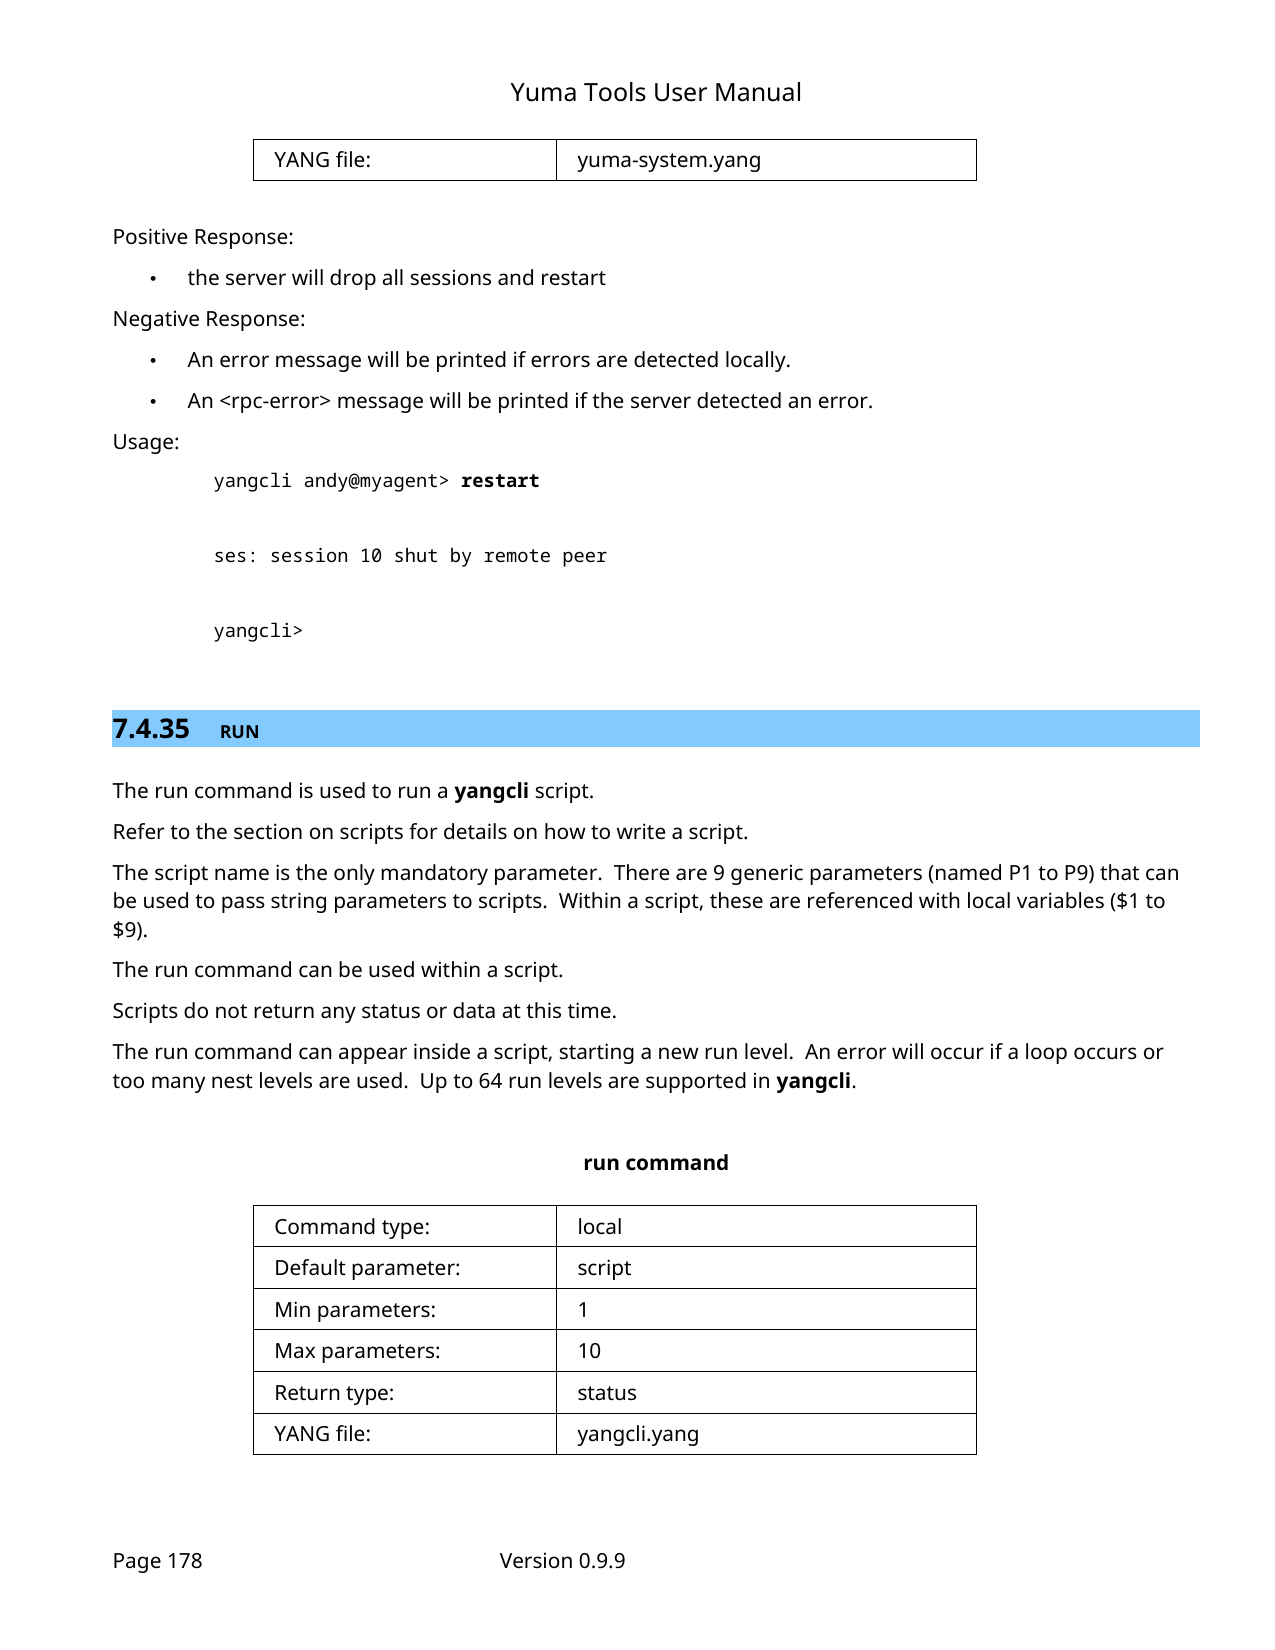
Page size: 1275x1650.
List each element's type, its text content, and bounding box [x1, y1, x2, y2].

table_cell 10 [557, 1330, 976, 1371]
text ses: session 10 shut by remote peer [139, 543, 1200, 568]
list the server will drop all sessions and restart [150, 263, 1200, 291]
table_cell yangcli.yang [557, 1414, 976, 1454]
text Positive Response: [112, 222, 1200, 251]
text yangcli andy@myagent> restart [139, 468, 1200, 493]
text Negative Response: [112, 304, 1200, 332]
table_cell status [557, 1372, 976, 1412]
text The run command can appear inside a script, starting a new run level. An error will occur if a loop occurs or too many nest levels are used. Up to 64 run levels are supported in yangcli. [112, 1037, 1200, 1094]
table_cell Min parameters: [254, 1289, 556, 1329]
text The script name is the only mandatory parameter. There are 9 generic parameters (named P1 to P9) that can be used to pass string parameters to scripts. Within a script, these are referenced with local variables ($1 to $9). [112, 858, 1200, 943]
table_cell yuma-system.yang [557, 140, 976, 180]
text Refer to the section on scripts for details on how to write a script. [112, 817, 1200, 845]
list An <rpc-error> message will be printed if the server detected an error. [150, 386, 1200, 414]
text Scripts do not return any status or data at this time. [112, 997, 1200, 1025]
table_cell YANG file: [254, 1414, 556, 1454]
table_header local [557, 1206, 976, 1246]
list An error message will be printed if errors are detected locally. [150, 345, 1200, 373]
text The run command can be used within a script. [112, 956, 1200, 984]
subtitle run [112, 710, 1200, 747]
table_header Command type: [254, 1206, 556, 1246]
text The run command is used to run a yangcli script. [112, 776, 1200, 804]
table_cell YANG file: [254, 140, 556, 180]
text yangcli> [139, 618, 1200, 643]
table_cell Max parameters: [254, 1330, 556, 1371]
table_cell Return type: [254, 1372, 556, 1412]
table_cell script [557, 1247, 976, 1288]
table_cell Default parameter: [254, 1247, 556, 1288]
table_cell 1 [557, 1289, 976, 1329]
text Usage: [112, 427, 1200, 455]
subtitle run command [127, 1148, 1185, 1176]
